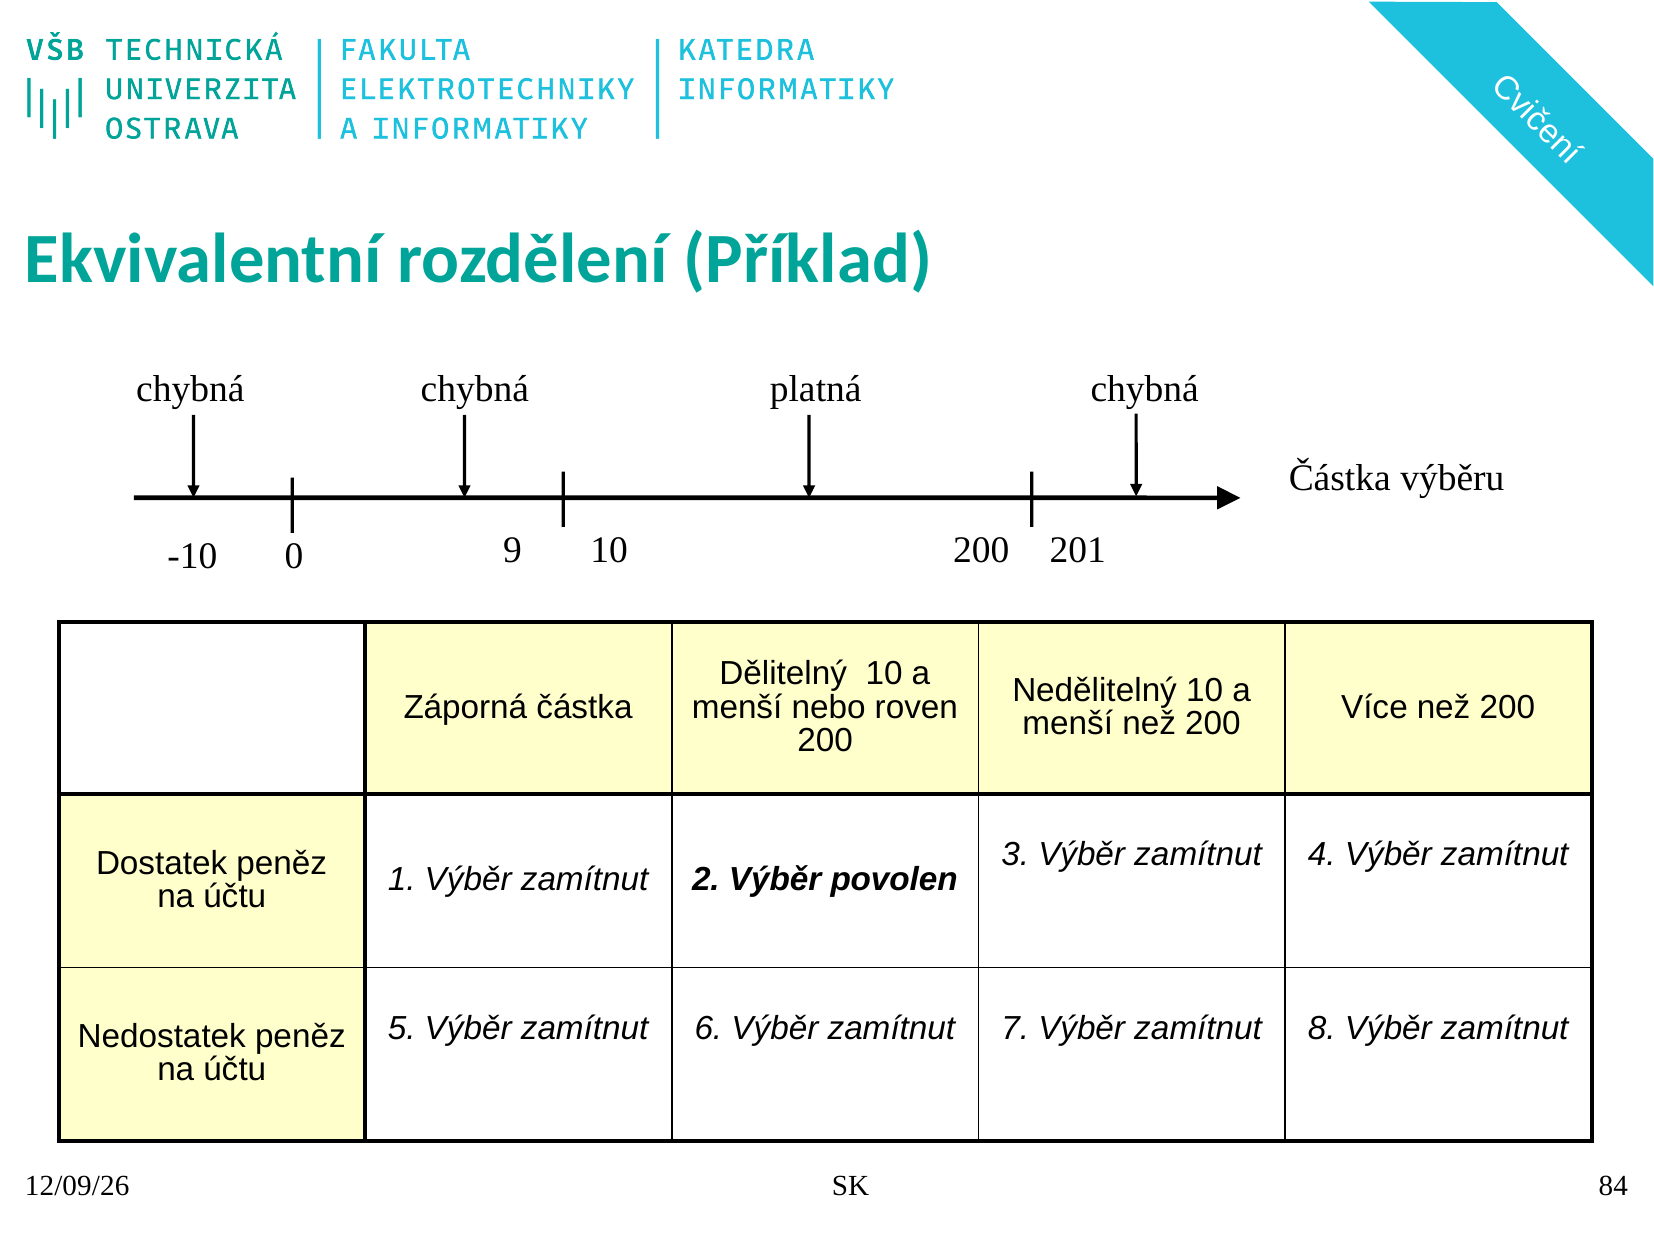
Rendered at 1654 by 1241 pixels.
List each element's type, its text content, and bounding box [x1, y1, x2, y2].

table_cell 3. Výběr zamítnut [979, 796, 1284, 967]
table_cell Dostatek peněz na účtu [61, 796, 363, 967]
text_box 0 [251, 523, 343, 584]
table_header Záporná částka [367, 624, 671, 792]
text_box chybná [1057, 356, 1233, 417]
table_cell 4. Výběr zamítnut [1286, 796, 1590, 967]
table_cell 1. Výběr zamítnut [367, 796, 671, 967]
table_cell 8. Výběr zamítnut [1286, 968, 1590, 1139]
text_box platná [746, 356, 885, 417]
text_box chybná [385, 356, 565, 417]
table_cell 5. Výběr zamítnut [367, 968, 671, 1139]
table_cell 6. Výběr zamítnut [673, 968, 978, 1139]
text_box 201 [1029, 517, 1126, 578]
picture [26, 31, 894, 139]
text_box Cvičení [1368, 1, 1654, 287]
text_box Částka výběru [1240, 445, 1553, 506]
text_box 9 [478, 517, 547, 578]
text_box chybná [100, 356, 280, 417]
text_box 200 [932, 517, 1029, 578]
table_header Dělitelný 10 a menší nebo roven 200 [673, 624, 978, 792]
table_cell Nedostatek peněz na účtu [61, 968, 363, 1139]
text_box -10 [133, 523, 251, 584]
table_header Více než 200 [1286, 624, 1590, 792]
text_box 10 [560, 517, 658, 578]
table_header [61, 624, 363, 792]
title Ekvivalentní rozdělení (Příklad) [24, 169, 1629, 300]
table_cell 7. Výběr zamítnut [979, 968, 1284, 1139]
table_header Nedělitelný 10 a menší než 200 [979, 624, 1284, 792]
table_cell 2. Výběr povolen [673, 796, 978, 967]
